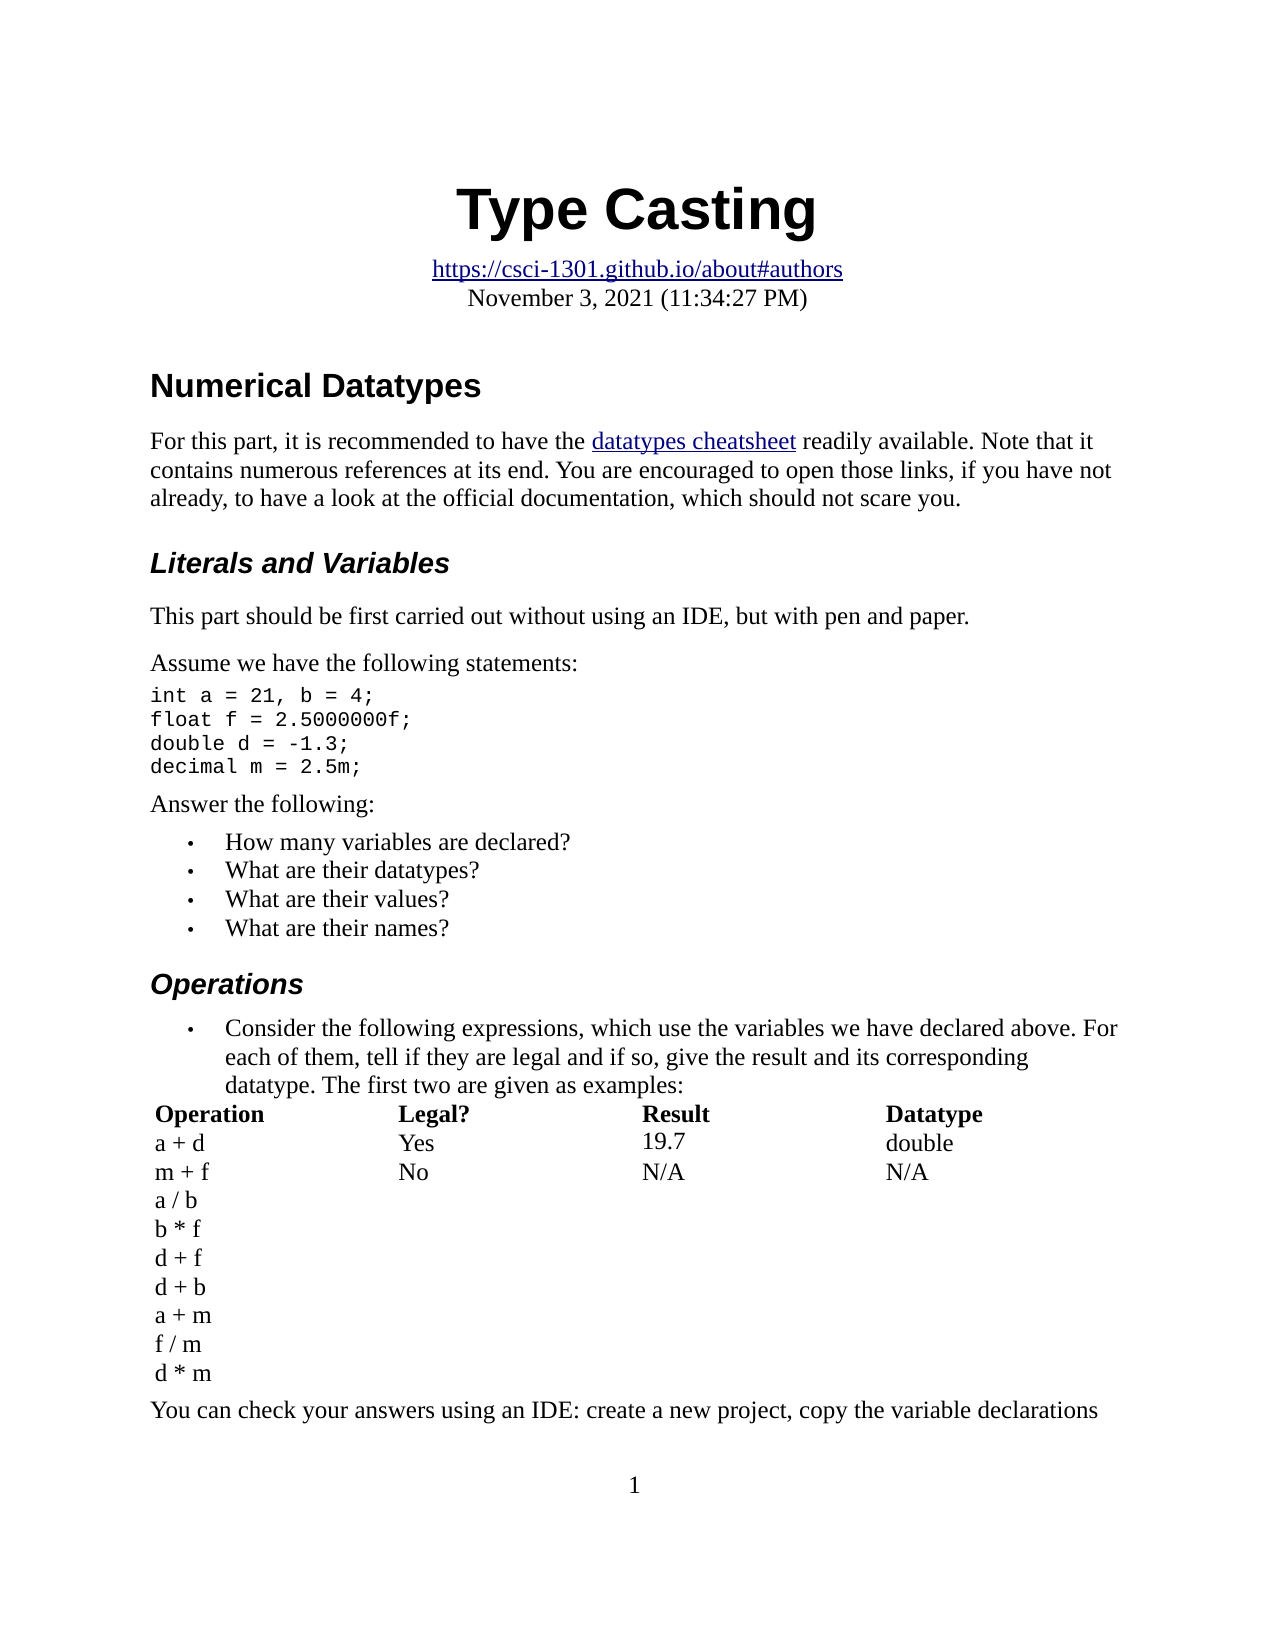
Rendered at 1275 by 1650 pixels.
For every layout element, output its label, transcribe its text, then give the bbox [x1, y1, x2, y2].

table_cell [394, 1243, 637, 1272]
table_cell [638, 1243, 881, 1272]
table_cell [394, 1185, 637, 1214]
table_cell [638, 1128, 881, 1157]
table_cell [881, 1214, 1125, 1243]
table_cell a / b [150, 1185, 394, 1214]
text decimal m = 2.5m; [150, 756, 1125, 780]
text int a = 21, b = 4; [150, 686, 1125, 709]
table_header Legal? [394, 1099, 637, 1128]
text Answer the following: [150, 789, 1125, 818]
table_cell [638, 1272, 881, 1300]
table_cell [638, 1358, 881, 1387]
list How many variables are declared? [187, 827, 1125, 856]
table_cell b * f [150, 1214, 394, 1243]
text Assume we have the following statements: [150, 648, 1125, 677]
subtitle Literals and Variables [150, 546, 1125, 580]
text You can check your answers using an IDE: create a new project, copy the variable declarations [150, 1396, 1125, 1424]
list Consider the following expressions, which use the variables we have declared above. For each of them, tell if they are legal and if so, give the result and its corresponding datatype. The first two are given as examples: [187, 1013, 1125, 1099]
table_cell [394, 1300, 637, 1329]
title Type Casting [150, 175, 1125, 242]
table_cell d + b [150, 1272, 394, 1300]
text float f = 2.5000000f; [150, 709, 1125, 733]
table_cell [394, 1329, 637, 1358]
text https://csci-1301.github.io/about#authors [150, 254, 1125, 283]
table_cell m + f [150, 1157, 394, 1185]
table_cell N/A [638, 1157, 881, 1185]
table_cell [881, 1300, 1125, 1329]
table_cell N/A [881, 1157, 1125, 1185]
table_cell a + d [150, 1128, 394, 1157]
text For this part, it is recommended to have the datatypes cheatsheet readily available. Note that it contains numerous references at its end. You are encouraged to open those links, if you have not already, to have a look at the official documentation, which should not scare you. [150, 426, 1125, 512]
table_cell f / m [150, 1329, 394, 1358]
table_header Operation [150, 1099, 394, 1128]
list What are their datatypes? [187, 856, 1125, 884]
subtitle Operations [150, 967, 1125, 1000]
table_cell [881, 1329, 1125, 1358]
list What are their names? [187, 913, 1125, 942]
table_cell d + f [150, 1243, 394, 1272]
table_cell [394, 1272, 637, 1300]
table_cell double [881, 1128, 1125, 1157]
table_cell [394, 1358, 637, 1387]
list What are their values? [187, 884, 1125, 913]
table_cell [638, 1185, 881, 1214]
table_cell a + m [150, 1300, 394, 1329]
table_cell [881, 1272, 1125, 1300]
table_cell [638, 1214, 881, 1243]
table_cell [881, 1243, 1125, 1272]
table_cell [881, 1185, 1125, 1214]
subtitle Numerical Datatypes [150, 366, 1125, 404]
text double d = -1.3; [150, 733, 1125, 756]
table_cell [638, 1300, 881, 1329]
table_header Result [638, 1099, 881, 1128]
table_cell [394, 1214, 637, 1243]
text November 3, 2021 (11:34:27 PM) [150, 283, 1125, 312]
table_header Datatype [881, 1099, 1125, 1128]
table_cell No [394, 1157, 637, 1185]
table_cell d * m [150, 1358, 394, 1387]
table_cell [638, 1329, 881, 1358]
table_cell Yes [394, 1128, 637, 1157]
text This part should be first carried out without using an IDE, but with pen and paper. [150, 601, 1125, 630]
table_cell [881, 1358, 1125, 1387]
